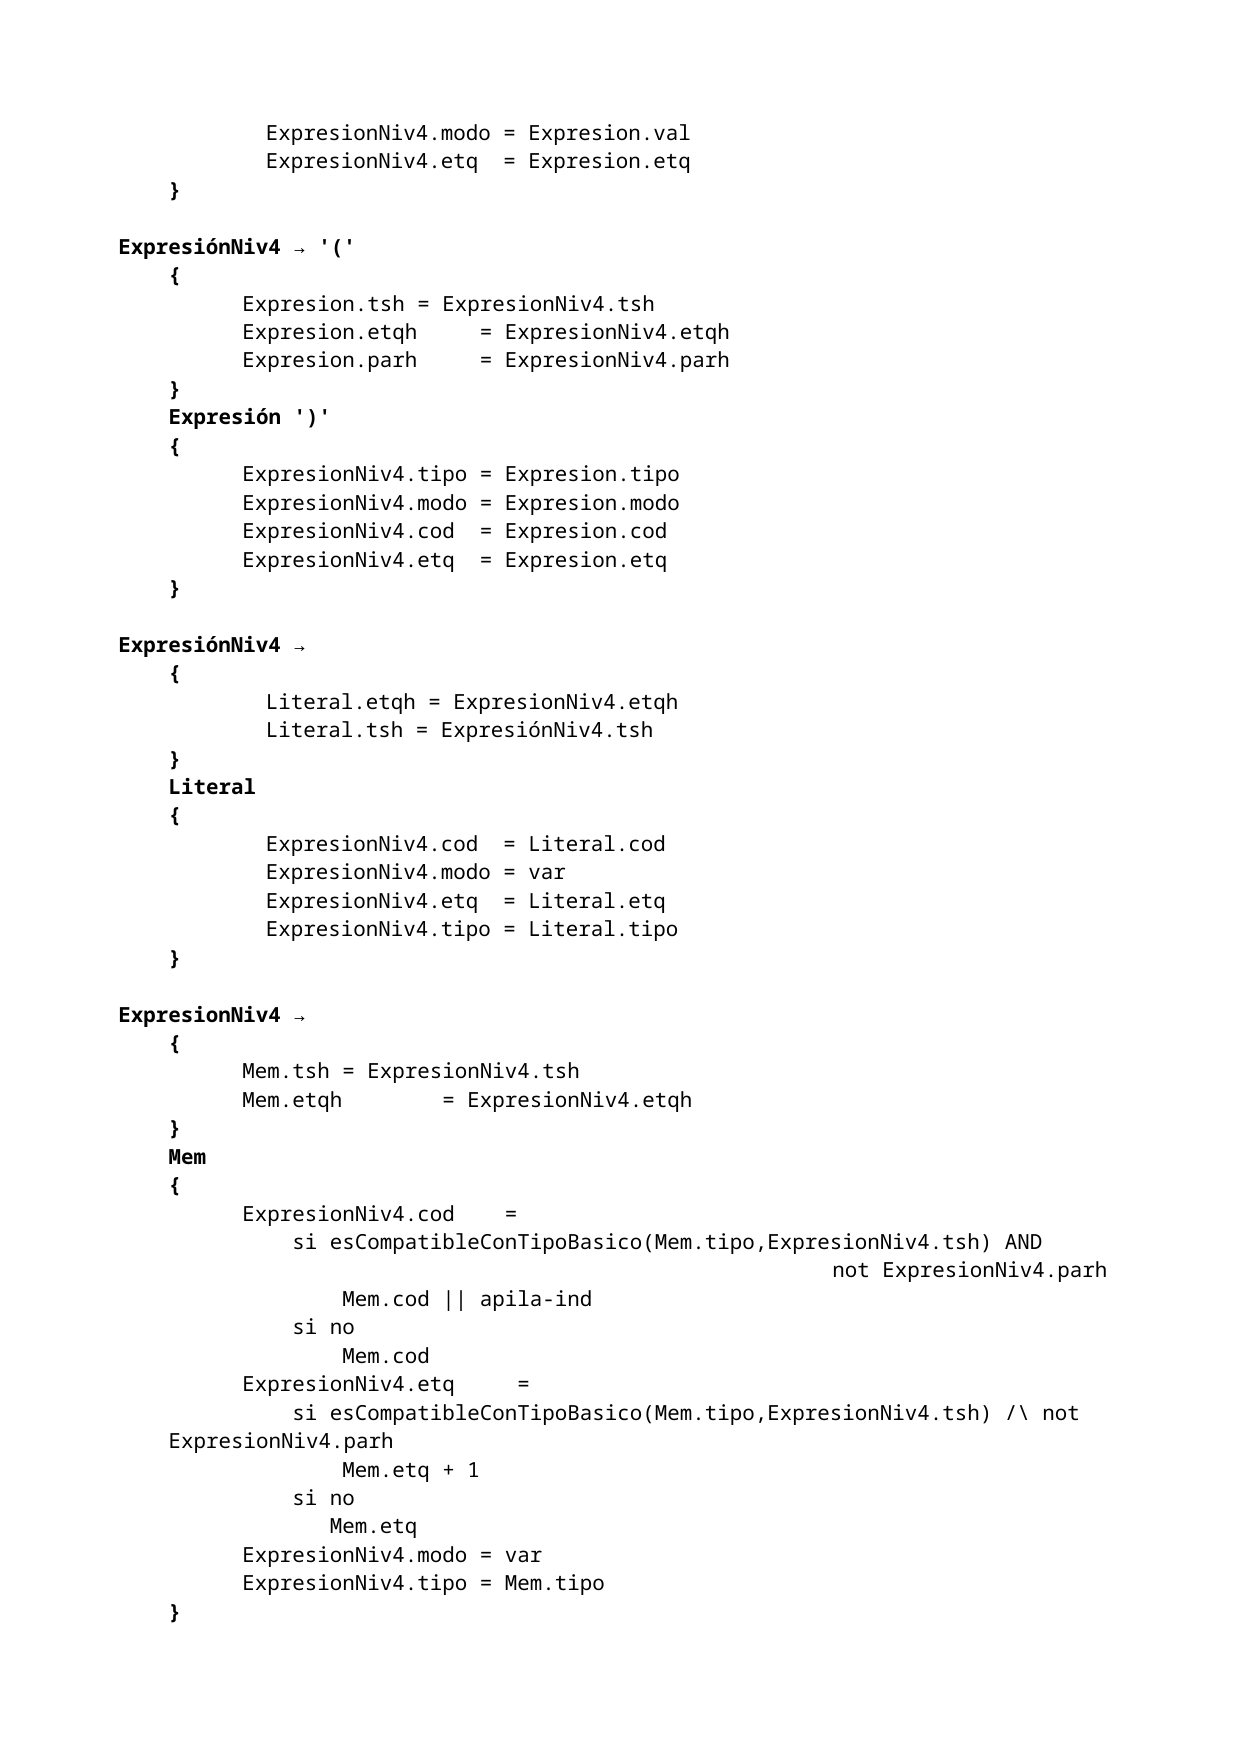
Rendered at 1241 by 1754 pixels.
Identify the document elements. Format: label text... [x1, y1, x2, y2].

text Mem.etqh = ExpresionNiv4.etqh [168, 1085, 1122, 1113]
text ExpresionNiv4.etq = Literal.etq [118, 886, 1122, 914]
text ExpresionNiv4.tipo = Literal.tipo [118, 914, 1122, 943]
text ExpresionNiv4.cod = [168, 1199, 1122, 1227]
text ExpresionNiv4.etq = [168, 1369, 1122, 1398]
text ExpresionNiv4 → [118, 1000, 1122, 1028]
text ExpresionNiv4.cod = Literal.cod [118, 829, 1122, 857]
text Mem.etq [168, 1512, 1122, 1540]
text { [168, 801, 1122, 829]
text ExpresionNiv4.modo = var [118, 857, 1122, 886]
text Mem.etq + 1 [168, 1455, 1122, 1483]
text Expresion.tsh = ExpresionNiv4.tsh [168, 289, 1122, 317]
text { [168, 431, 1122, 459]
text Literal [168, 772, 1122, 801]
text si no [168, 1312, 1122, 1341]
text Expresión ')' [168, 402, 1122, 431]
text Mem [168, 1142, 1122, 1170]
text ExpresionNiv4.modo = Expresion.modo [168, 488, 1122, 516]
text si esCompatibleConTipoBasico(Mem.tipo,ExpresionNiv4.tsh) /\ not ExpresionNiv4.parh [168, 1398, 1122, 1455]
text ExpresionNiv4.modo = var [168, 1540, 1122, 1568]
text { [168, 260, 1122, 289]
text si esCompatibleConTipoBasico(Mem.tipo,ExpresionNiv4.tsh) AND [168, 1227, 1122, 1256]
text ExpresionNiv4.etq = Expresion.etq [168, 545, 1122, 573]
text not ExpresionNiv4.parh [168, 1256, 1122, 1284]
text Literal.tsh = ExpresiónNiv4.tsh [118, 715, 1122, 744]
text } [168, 744, 1122, 772]
text } [168, 1597, 1122, 1625]
text { [168, 658, 1122, 687]
text } [168, 374, 1122, 402]
text ExpresionNiv4.tipo = Mem.tipo [168, 1568, 1122, 1597]
text Expresion.parh = ExpresionNiv4.parh [168, 346, 1122, 374]
text Mem.cod [168, 1341, 1122, 1369]
text Mem.tsh = ExpresionNiv4.tsh [168, 1057, 1122, 1085]
text } [168, 1113, 1122, 1142]
text { [168, 1028, 1122, 1057]
text Literal.etqh = ExpresionNiv4.etqh [118, 687, 1122, 715]
text Expresion.etqh = ExpresionNiv4.etqh [168, 317, 1122, 346]
text ExpresionNiv4.tipo = Expresion.tipo [168, 459, 1122, 488]
text ExpresionNiv4.etq = Expresion.etq [118, 147, 1122, 175]
text ExpresiónNiv4 → '(' [118, 232, 1122, 260]
text } [168, 175, 1122, 203]
text } [168, 573, 1122, 602]
text Mem.cod || apila-ind [168, 1284, 1122, 1312]
text ExpresionNiv4.cod = Expresion.cod [168, 516, 1122, 545]
text ExpresionNiv4.modo = Expresion.val [118, 118, 1122, 147]
text { [168, 1170, 1122, 1199]
text } [168, 943, 1122, 971]
text si no [168, 1483, 1122, 1512]
text ExpresiónNiv4 → [118, 630, 1122, 658]
